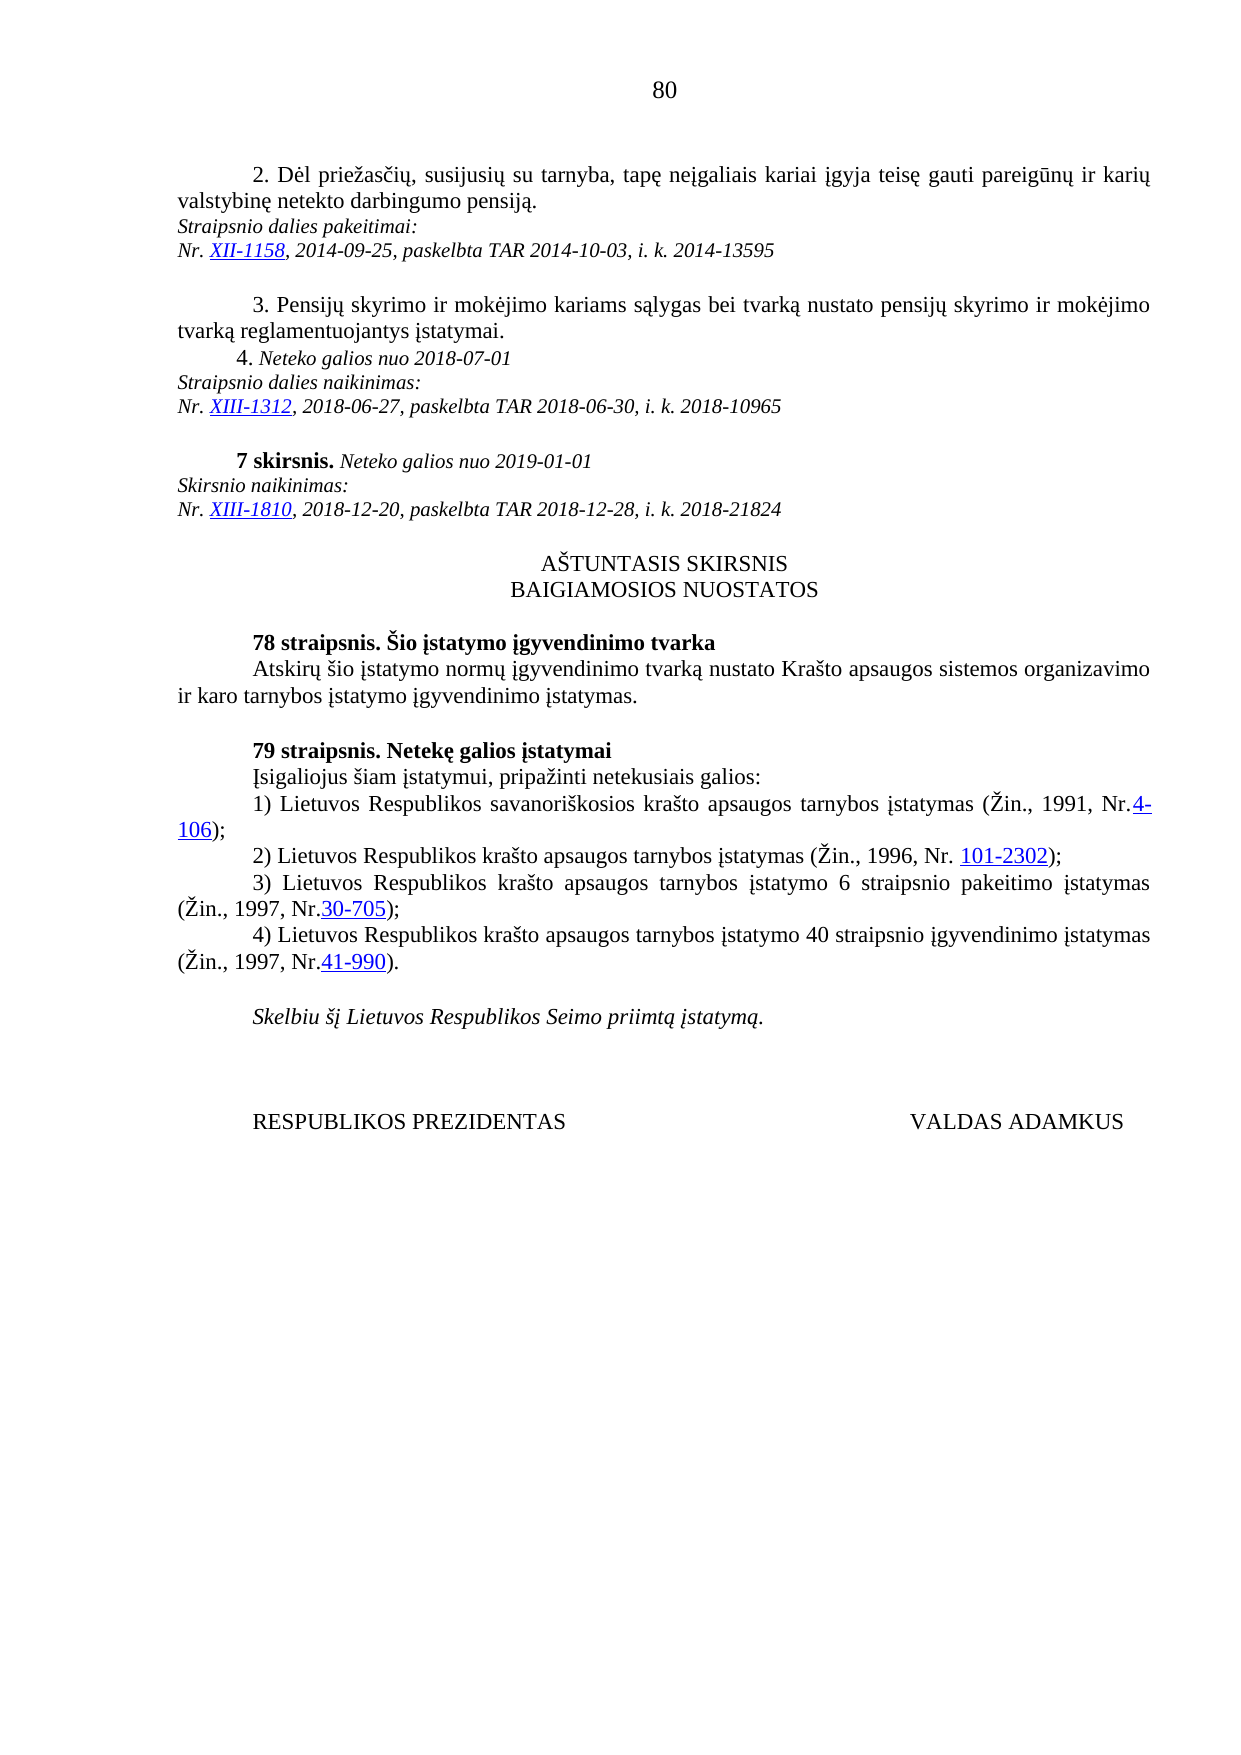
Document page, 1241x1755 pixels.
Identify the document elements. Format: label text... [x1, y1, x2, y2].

text 79 straipsnis. Netekę galios įstatymai [177, 737, 1152, 763]
text Straipsnio dalies pakeitimai: [177, 214, 1152, 238]
text 7 skirsnis. Neteko galios nuo 2019-01-01 [177, 447, 1152, 473]
text Nr. XIII-1810, 2018-12-20, paskelbta TAR 2018-12-28, i. k. 2018-21824 [177, 497, 1152, 521]
text Nr. XII-1158, 2014-09-25, paskelbta TAR 2014-10-03, i. k. 2014-13595 [177, 238, 1152, 262]
text AŠTUNTASIS SKIRSNIS [177, 550, 1152, 576]
text Skelbiu šį Lietuvos Respublikos Seimo priimtą įstatymą. [177, 1003, 1152, 1029]
text 4) Lietuvos Respublikos krašto apsaugos tarnybos įstatymo 40 straipsnio įgyvendinimo įstatymas (Žin., 1997, Nr.41-990). [177, 921, 1152, 974]
text RESPUBLIKOS PREZIDENTAS VALDAS ADAMKUS [177, 1108, 1152, 1134]
text 4. Neteko galios nuo 2018-07-01 [177, 343, 1152, 370]
text 1) Lietuvos Respublikos savanoriškosios krašto apsaugos tarnybos įstatymas (Žin., 1991, Nr.4-106); [177, 789, 1152, 842]
text 78 straipsnis. Šio įstatymo įgyvendinimo tvarka [177, 629, 1152, 655]
text 3) Lietuvos Respublikos krašto apsaugos tarnybos įstatymo 6 straipsnio pakeitimo įstatymas (Žin., 1997, Nr.30-705); [177, 869, 1152, 921]
text BAIGIAMOSIOS NUOSTATOS [177, 576, 1152, 603]
text Straipsnio dalies naikinimas: [177, 370, 1152, 394]
text Nr. XIII-1312, 2018-06-27, paskelbta TAR 2018-06-30, i. k. 2018-10965 [177, 394, 1152, 418]
text 2) Lietuvos Respublikos krašto apsaugos tarnybos įstatymas (Žin., 1996, Nr. 101-2302); [177, 842, 1152, 869]
text 2. Dėl priežasčių, susijusių su tarnyba, tapę neįgaliais kariai įgyja teisę gauti pareigūnų ir karių valstybinę netekto darbingumo pensiją. [177, 161, 1152, 214]
text Atskirų šio įstatymo normų įgyvendinimo tvarką nustato Krašto apsaugos sistemos organizavimo ir karo tarnybos įstatymo įgyvendinimo įstatymas. [177, 655, 1152, 708]
text Skirsnio naikinimas: [177, 473, 1152, 497]
text Įsigaliojus šiam įstatymui, pripažinti netekusiais galios: [177, 763, 1152, 789]
text 3. Pensijų skyrimo ir mokėjimo kariams sąlygas bei tvarką nustato pensijų skyrimo ir mokėjimo tvarką reglamentuojantys įstatymai. [177, 291, 1152, 343]
